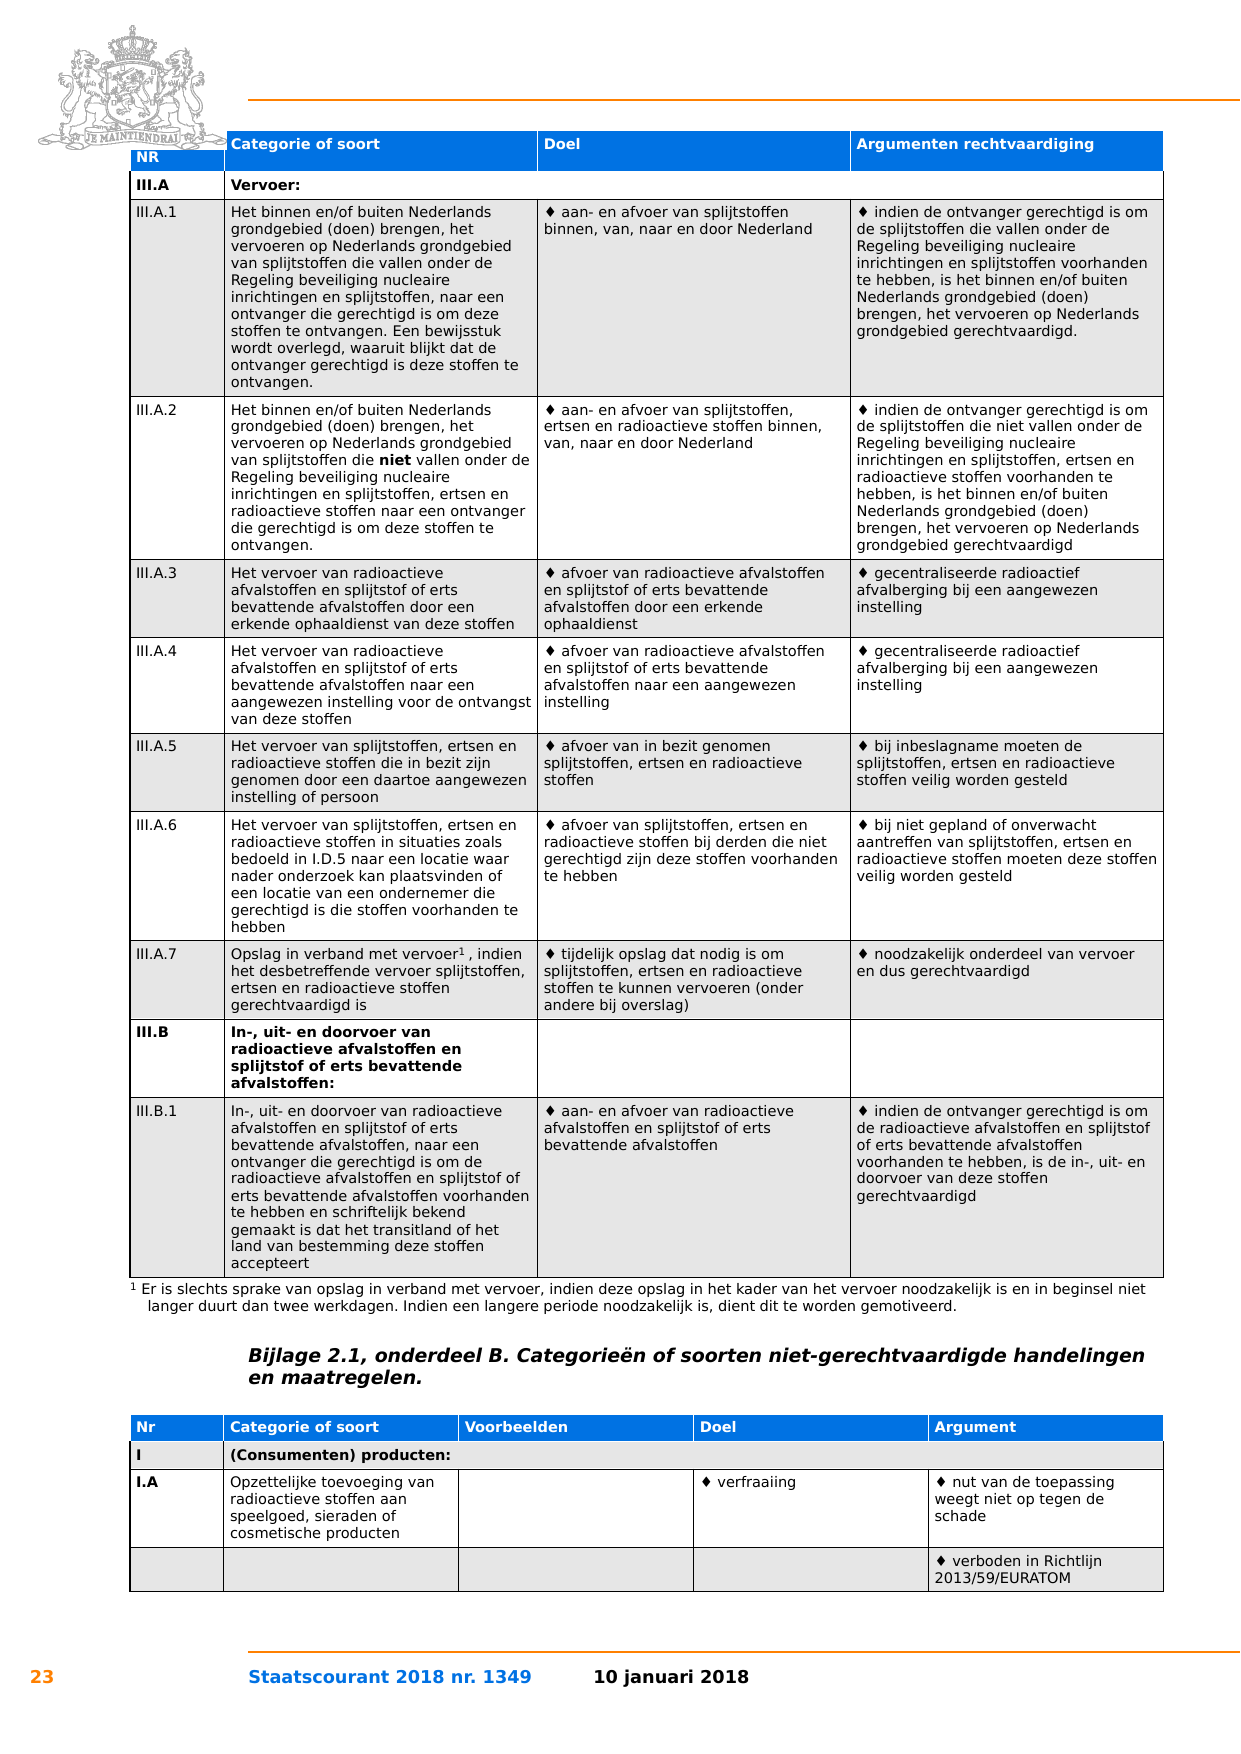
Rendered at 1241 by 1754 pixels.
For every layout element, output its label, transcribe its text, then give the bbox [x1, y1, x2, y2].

table_cell [694, 1548, 928, 1591]
table_cell Het vervoer van radioactieve afvalstoffen en splijtstof of erts bevattende afvalstoffen naar een aangewezen instelling voor de ontvangst van deze stoffen [225, 638, 537, 732]
table_cell Vervoer: [225, 172, 1163, 198]
table_cell ♦ bij inbeslagname moeten de splijtstoffen, ertsen en radioactieve stoffen veilig worden gesteld [851, 734, 1163, 811]
table_cell ♦ bij niet gepland of onverwacht aantreffen van splijtstoffen, ertsen en radioactieve stoffen moeten deze stoffen veilig worden gesteld [851, 812, 1163, 940]
table_cell ♦ indien de ontvanger gerechtigd is om de splijtstoffen die vallen onder de Regeling beveiliging nucleaire inrichtingen en splijtstoffen voorhanden te hebben, is het binnen en/of buiten Nederlands grondgebied (doen) brengen, het vervoeren op Nederlands grondgebied gerechtvaardigd. [851, 200, 1163, 396]
table_cell Opslag in verband met vervoer1, indien het desbetreffende vervoer splijtstoffen, ertsen en radioactieve stoffen gerechtvaardigd is [225, 941, 537, 1018]
table_cell [131, 1548, 223, 1591]
table_cell ♦ indien de ontvanger gerechtigd is om de radioactieve afvalstoffen en splijtstof of erts bevattende afvalstoffen voorhanden te hebben, is de in-, uit- en doorvoer van deze stoffen gerechtvaardigd [851, 1098, 1163, 1277]
table_cell ♦ gecentraliseerde radioactief afvalberging bij een aangewezen instelling [851, 560, 1163, 637]
table_cell III.A.7 [131, 941, 224, 1018]
table_cell [538, 1020, 850, 1097]
table_cell In-, uit- en doorvoer van radioactieve afvalstoffen en splijtstof of erts bevattende afvalstoffen: [225, 1020, 537, 1097]
subtitle Bijlage 2.1, onderdeel B. Categorieën of soorten niet-gerechtvaardigde handelingen en maatregelen. [248, 1345, 1163, 1389]
table_cell I.A [131, 1470, 223, 1547]
table_cell (Consumenten) producten: [224, 1442, 1163, 1468]
table_header Argumenten rechtvaardiging [851, 131, 1163, 171]
table_cell ♦ indien de ontvanger gerechtigd is om de splijtstoffen die niet vallen onder de Regeling beveiliging nucleaire inrichtingen en splijtstoffen, ertsen en radioactieve stoffen voorhanden te hebben, is het binnen en/of buiten Nederlands grondgebied (doen) brengen, het vervoeren op Nederlands grondgebied gerechtvaardigd [851, 397, 1163, 559]
table_cell [459, 1548, 693, 1591]
table_header NR [131, 150, 224, 171]
table_cell ♦ verboden in Richtlijn 2013/59/EURATOM [929, 1548, 1163, 1591]
table_cell III.B [131, 1020, 224, 1097]
table_cell ♦ verfraaiing [694, 1470, 928, 1547]
picture [38, 25, 227, 150]
table_cell III.A.3 [131, 560, 224, 637]
table_header Voorbeelden [459, 1415, 693, 1441]
table_cell ♦ gecentraliseerde radioactief afvalberging bij een aangewezen instelling [851, 638, 1163, 732]
table_cell Het binnen en/of buiten Nederlands grondgebied (doen) brengen, het vervoeren op Nederlands grondgebied van splijtstoffen die niet vallen onder de Regeling beveiliging nucleaire inrichtingen en splijtstoffen, ertsen en radioactieve stoffen naar een ontvanger die gerechtigd is om deze stoffen te ontvangen. [225, 397, 537, 559]
table_header Argument [929, 1415, 1163, 1441]
table_cell ♦ aan- en afvoer van splijtstoffen binnen, van, naar en door Nederland [538, 200, 850, 396]
table_cell ♦ afvoer van radioactieve afvalstoffen en splijtstof of erts bevattende afvalstoffen naar een aangewezen instelling [538, 638, 850, 732]
table_cell III.A.5 [131, 734, 224, 811]
table_cell ♦ noodzakelijk onderdeel van vervoer en dus gerechtvaardigd [851, 941, 1163, 1018]
table_cell ♦ aan- en afvoer van radioactieve afvalstoffen en splijtstof of erts bevattende afvalstoffen [538, 1098, 850, 1277]
table_header Doel [694, 1415, 928, 1441]
table_cell III.B.1 [131, 1098, 224, 1277]
table_cell Het vervoer van radioactieve afvalstoffen en splijtstof of erts bevattende afvalstoffen door een erkende ophaaldienst van deze stoffen [225, 560, 537, 637]
table_cell 1 Er is slechts sprake van opslag in verband met vervoer, indien deze opslag in het kader van het vervoer noodzakelijk is en in beginsel niet langer duurt dan twee werkdagen. Indien een langere periode noodzakelijk is, dient dit te worden gemotiveerd. [130, 1278, 1163, 1315]
table_cell ♦ tijdelijk opslag dat nodig is om splijtstoffen, ertsen en radioactieve stoffen te kunnen vervoeren (onder andere bij overslag) [538, 941, 850, 1018]
table_cell Het vervoer van splijtstoffen, ertsen en radioactieve stoffen in situaties zoals bedoeld in I.D.5 naar een locatie waar nader onderzoek kan plaatsvinden of een locatie van een ondernemer die gerechtigd is die stoffen voorhanden te hebben [225, 812, 537, 940]
table_cell ♦ afvoer van radioactieve afvalstoffen en splijtstof of erts bevattende afvalstoffen door een erkende ophaaldienst [538, 560, 850, 637]
table_cell [224, 1548, 458, 1591]
table_cell [851, 1020, 1163, 1097]
table_cell [459, 1470, 693, 1547]
table_cell Het vervoer van splijtstoffen, ertsen en radioactieve stoffen die in bezit zijn genomen door een daartoe aangewezen instelling of persoon [225, 734, 537, 811]
table_cell III.A.2 [131, 397, 224, 559]
table_header Nr [131, 1415, 223, 1441]
table_cell I [131, 1442, 223, 1468]
table_cell ♦ afvoer van splijtstoffen, ertsen en radioactieve stoffen bij derden die niet gerechtigd zijn deze stoffen voorhanden te hebben [538, 812, 850, 940]
table_cell III.A.4 [131, 638, 224, 732]
table_cell Opzettelijke toevoeging van radioactieve stoffen aan speelgoed, sieraden of cosmetische producten [224, 1470, 458, 1547]
table_cell Het binnen en/of buiten Nederlands grondgebied (doen) brengen, het vervoeren op Nederlands grondgebied van splijtstoffen die vallen onder de Regeling beveiliging nucleaire inrichtingen en splijtstoffen, naar een ontvanger die gerechtigd is om deze stoffen te ontvangen. Een bewijsstuk wordt overlegd, waaruit blijkt dat de ontvanger gerechtigd is deze stoffen te ontvangen. [225, 200, 537, 396]
table_cell III.A.1 [131, 200, 224, 396]
table_cell ♦ afvoer van in bezit genomen splijtstoffen, ertsen en radioactieve stoffen [538, 734, 850, 811]
table_cell ♦ aan- en afvoer van splijtstoffen, ertsen en radioactieve stoffen binnen, van, naar en door Nederland [538, 397, 850, 559]
table_header Categorie of soort [225, 131, 537, 171]
table_cell III.A.6 [131, 812, 224, 940]
table_cell In-, uit- en doorvoer van radioactieve afvalstoffen en splijtstof of erts bevattende afvalstoffen, naar een ontvanger die gerechtigd is om de radioactieve afvalstoffen en splijtstof of erts bevattende afvalstoffen voorhanden te hebben en schriftelijk bekend gemaakt is dat het transitland of het land van bestemming deze stoffen accepteert [225, 1098, 537, 1277]
table_header Doel [538, 131, 850, 171]
table_cell III.A [131, 172, 224, 198]
table_header Categorie of soort [224, 1415, 458, 1441]
table_cell ♦ nut van de toepassing weegt niet op tegen de schade [929, 1470, 1163, 1547]
